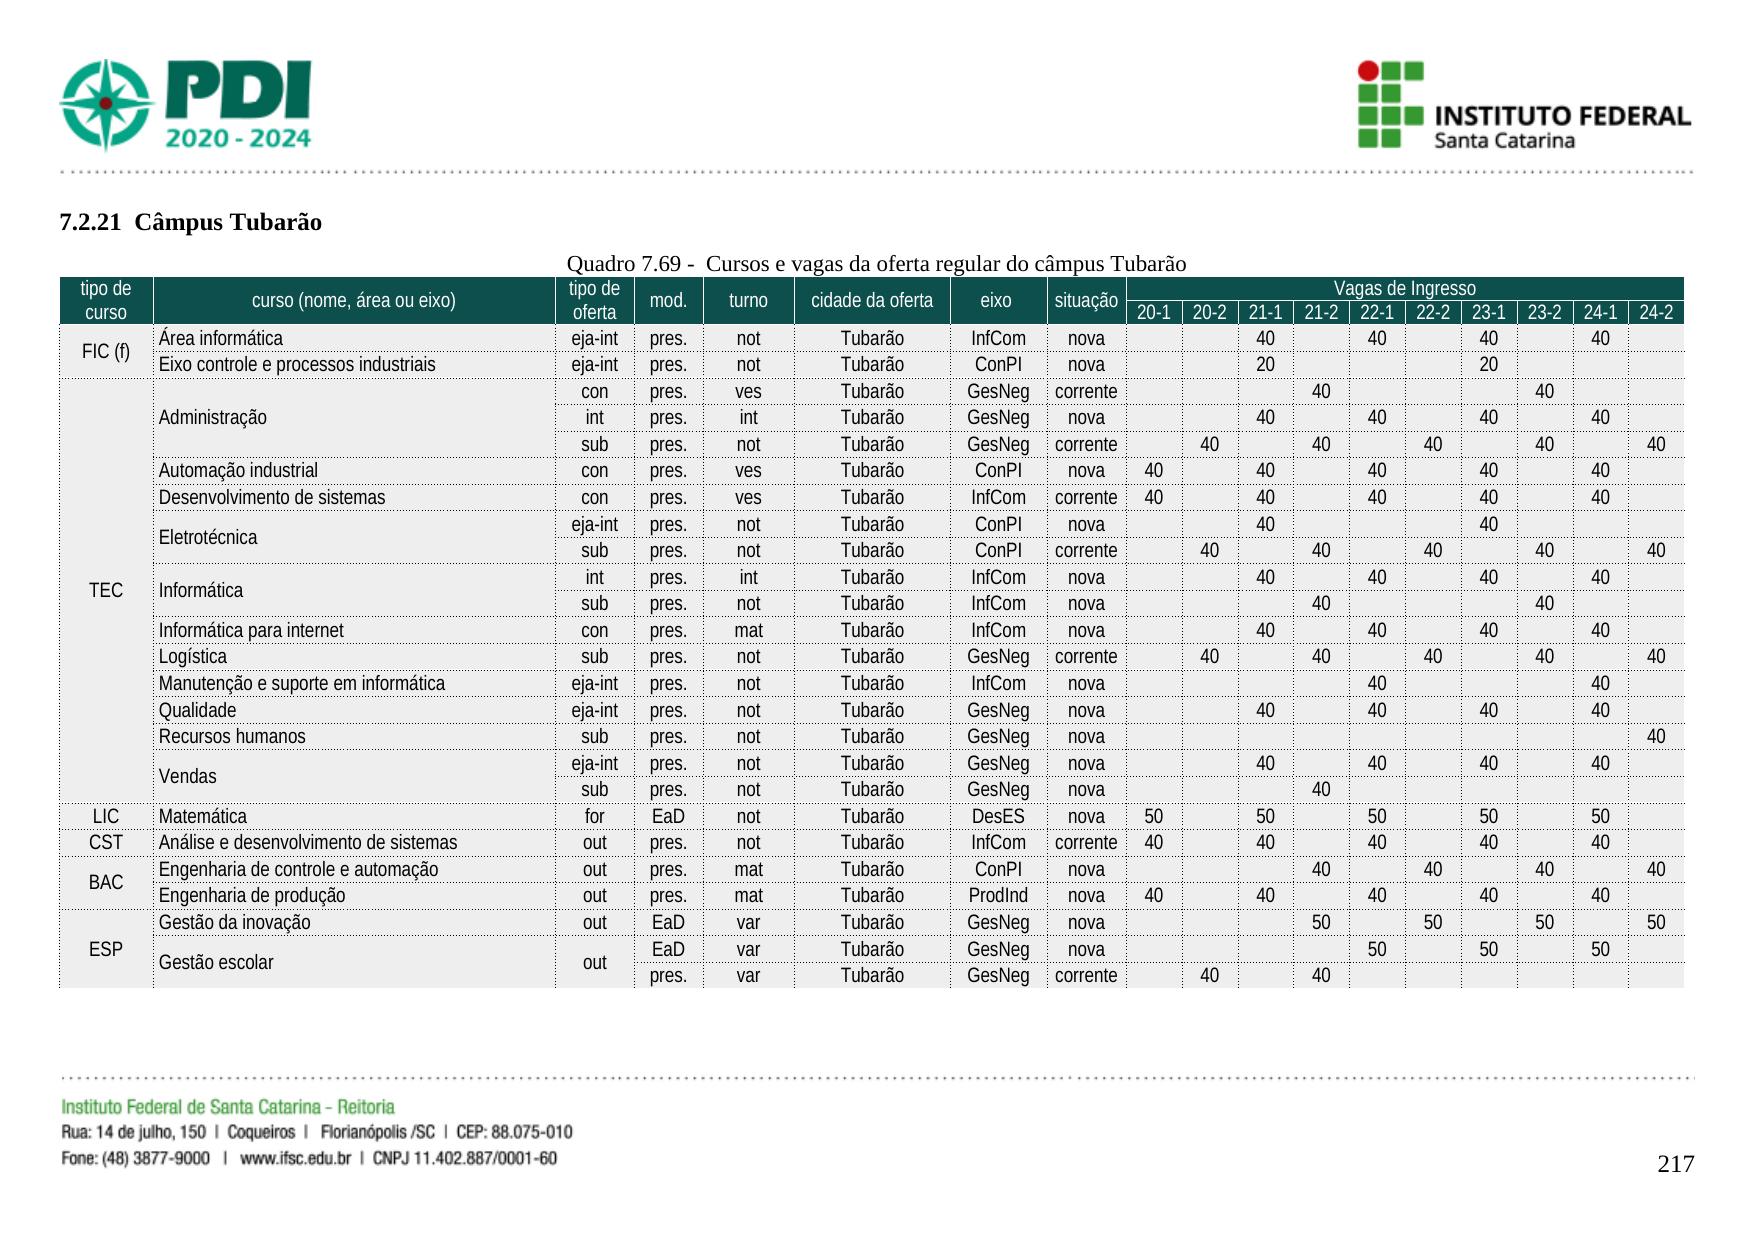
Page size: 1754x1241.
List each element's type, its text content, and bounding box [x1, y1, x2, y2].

table_cell [1182, 670, 1238, 696]
table_cell BAC [59, 856, 153, 909]
table_cell [1238, 643, 1293, 669]
table_cell 40 [1517, 431, 1573, 457]
table_cell 40 [1349, 696, 1405, 723]
table_cell not [703, 670, 794, 696]
table_cell [1238, 590, 1293, 616]
table_cell out [555, 856, 634, 882]
table_cell eja-int [555, 696, 634, 723]
table_cell Gestão escolar [153, 935, 555, 988]
table_cell 50 [1405, 909, 1461, 935]
table_cell 40 [1349, 325, 1405, 351]
table_cell 50 [1461, 803, 1517, 829]
table_cell Recursos humanos [153, 723, 555, 749]
table_cell [1349, 643, 1405, 669]
table_cell [1573, 723, 1628, 749]
table_cell out [555, 829, 634, 856]
table_cell Tubarão [794, 325, 950, 351]
table_cell [1517, 616, 1573, 643]
table_cell [1294, 696, 1349, 723]
table_cell 40 [1349, 829, 1405, 856]
table_cell 40 [1238, 882, 1293, 909]
table_cell 50 [1294, 909, 1349, 935]
table_cell Análise e desenvolvimento de sistemas [153, 829, 555, 856]
table_cell [1238, 670, 1293, 696]
table_cell [1461, 776, 1517, 802]
table_cell InfCom [950, 616, 1047, 643]
picture [59, 1062, 1695, 1182]
table_cell [1517, 723, 1573, 749]
table_cell [1126, 351, 1182, 377]
table_cell corrente [1047, 537, 1126, 563]
table_cell GesNeg [950, 909, 1047, 935]
table_cell 40 [1238, 696, 1293, 723]
table_header turno [704, 277, 794, 324]
table_cell [1238, 962, 1293, 988]
table_cell [1629, 457, 1684, 484]
table_cell [1629, 670, 1684, 696]
table_cell [1573, 909, 1628, 935]
table_cell [1238, 909, 1293, 935]
table_cell nova [1047, 351, 1126, 377]
table_cell 40 [1405, 856, 1461, 882]
table_header tipo de curso [60, 277, 153, 324]
table_cell [1461, 723, 1517, 749]
table_cell [1461, 670, 1517, 696]
table_cell [1461, 431, 1517, 457]
table_header tipo de oferta [556, 277, 634, 324]
table_cell [1126, 616, 1182, 643]
table_cell 20-2 [1183, 301, 1238, 324]
table_cell nova [1047, 696, 1126, 723]
table_cell nova [1047, 590, 1126, 616]
table_cell 40 [1238, 325, 1293, 351]
table_cell not [703, 696, 794, 723]
table_cell 40 [1461, 696, 1517, 723]
table_cell [1629, 351, 1684, 377]
table_cell EaD [634, 909, 703, 935]
table_cell 40 [1294, 431, 1349, 457]
table_cell pres. [634, 776, 703, 802]
table_cell [1182, 510, 1238, 537]
table_cell 23-2 [1518, 301, 1573, 324]
table_cell int [555, 404, 634, 431]
table_cell 40 [1182, 643, 1238, 669]
table_cell [1405, 590, 1461, 616]
table_cell 40 [1461, 882, 1517, 909]
table_cell [1238, 856, 1293, 882]
table_cell [1126, 723, 1182, 749]
table_cell [1182, 935, 1238, 962]
table_cell [1126, 909, 1182, 935]
table_cell pres. [634, 723, 703, 749]
table_cell 40 [1349, 749, 1405, 776]
table_cell 23-1 [1462, 301, 1517, 324]
table_cell [1182, 325, 1238, 351]
table_cell Tubarão [794, 484, 950, 510]
table_cell 40 [1629, 723, 1684, 749]
table_cell GesNeg [950, 404, 1047, 431]
table_cell InfCom [950, 829, 1047, 856]
table_cell Tubarão [794, 882, 950, 909]
table_cell 40 [1461, 457, 1517, 484]
table_cell int [555, 563, 634, 590]
table_cell [1461, 378, 1517, 404]
table_cell corrente [1047, 378, 1126, 404]
table_header Vagas de Ingresso [1127, 277, 1684, 300]
table_cell [1629, 935, 1684, 962]
table_cell [1126, 935, 1182, 962]
table_cell 40 [1573, 325, 1628, 351]
table_cell Matemática [153, 803, 555, 829]
table_cell nova [1047, 856, 1126, 882]
table_cell 40 [1126, 484, 1182, 510]
table_cell GesNeg [950, 431, 1047, 457]
table_cell [1517, 325, 1573, 351]
table_cell [1349, 776, 1405, 802]
table_header situação [1048, 277, 1126, 324]
table_cell 40 [1517, 378, 1573, 404]
table_cell var [703, 909, 794, 935]
table_cell [1294, 351, 1349, 377]
table_cell sub [555, 590, 634, 616]
table_cell Automação industrial [153, 457, 555, 484]
table_cell 20 [1461, 351, 1517, 377]
table_cell eja-int [555, 749, 634, 776]
table_cell 40 [1629, 856, 1684, 882]
table_cell [1629, 404, 1684, 431]
table_cell 50 [1461, 935, 1517, 962]
table_cell eja-int [555, 351, 634, 377]
table_cell pres. [634, 749, 703, 776]
table_cell [1405, 404, 1461, 431]
table_cell [1238, 431, 1293, 457]
table_cell [1405, 882, 1461, 909]
table_cell not [703, 643, 794, 669]
table_cell not [703, 351, 794, 377]
table_cell [1126, 696, 1182, 723]
table_header eixo [951, 277, 1047, 324]
table_cell eja-int [555, 510, 634, 537]
table_cell [1294, 882, 1349, 909]
table_cell [1461, 856, 1517, 882]
table_cell [1405, 378, 1461, 404]
table_cell GesNeg [950, 378, 1047, 404]
table_cell nova [1047, 404, 1126, 431]
table_cell 40 [1573, 457, 1628, 484]
table_cell [1238, 378, 1293, 404]
table_cell 40 [1573, 616, 1628, 643]
table_cell [1573, 590, 1628, 616]
table_cell Tubarão [794, 856, 950, 882]
table_cell out [555, 909, 634, 935]
table_cell [1517, 829, 1573, 856]
table_cell 40 [1126, 829, 1182, 856]
table_cell [1629, 616, 1684, 643]
table_cell CST [59, 829, 153, 856]
table_cell LIC [59, 803, 153, 829]
table_cell [1573, 378, 1628, 404]
table_cell [1405, 484, 1461, 510]
table_cell [1405, 351, 1461, 377]
table_cell 50 [1629, 909, 1684, 935]
table_cell Engenharia de produção [153, 882, 555, 909]
table_cell [1461, 643, 1517, 669]
table_cell [1405, 696, 1461, 723]
table_cell [1294, 325, 1349, 351]
table_cell sub [555, 776, 634, 802]
table_cell [1182, 723, 1238, 749]
table_cell 40 [1405, 643, 1461, 669]
table_cell 40 [1294, 856, 1349, 882]
table_cell [1182, 803, 1238, 829]
table_cell 40 [1238, 563, 1293, 590]
table_cell [1573, 856, 1628, 882]
table_header cidade da oferta [795, 277, 950, 324]
table_cell nova [1047, 803, 1126, 829]
table_cell [1126, 962, 1182, 988]
table_cell [1405, 829, 1461, 856]
table_cell 40 [1517, 643, 1573, 669]
table_cell 40 [1126, 457, 1182, 484]
table_cell [1517, 510, 1573, 537]
table_cell pres. [634, 457, 703, 484]
table_cell pres. [634, 510, 703, 537]
table_cell not [703, 590, 794, 616]
table_cell pres. [634, 590, 703, 616]
table_cell not [703, 510, 794, 537]
table_cell GesNeg [950, 962, 1047, 988]
table_cell 40 [1238, 749, 1293, 776]
table_cell 40 [1405, 431, 1461, 457]
table_cell pres. [634, 537, 703, 563]
table_cell Manutenção e suporte em informática [153, 670, 555, 696]
table_cell Tubarão [794, 749, 950, 776]
table_cell 40 [1461, 563, 1517, 590]
table_cell Tubarão [794, 457, 950, 484]
table_cell [1573, 962, 1628, 988]
table_cell var [703, 962, 794, 988]
table_cell [1182, 404, 1238, 431]
table_cell [1405, 962, 1461, 988]
table_cell DesES [950, 803, 1047, 829]
table_cell pres. [634, 378, 703, 404]
table_cell pres. [634, 351, 703, 377]
table_cell [1517, 670, 1573, 696]
table_cell [1517, 962, 1573, 988]
table_cell 20-1 [1127, 301, 1182, 324]
table_cell Área informática [153, 325, 555, 351]
table_cell 40 [1349, 457, 1405, 484]
table_cell [1294, 829, 1349, 856]
table_cell 40 [1238, 510, 1293, 537]
table_cell [1294, 484, 1349, 510]
table_cell nova [1047, 510, 1126, 537]
table_cell [1629, 776, 1684, 802]
table_cell [1405, 670, 1461, 696]
table_cell mat [703, 616, 794, 643]
table_cell Tubarão [794, 643, 950, 669]
table_cell EaD [634, 935, 703, 962]
table_cell 50 [1126, 803, 1182, 829]
table_cell int [703, 563, 794, 590]
table_cell [1126, 563, 1182, 590]
table_cell [1517, 563, 1573, 590]
table_cell [1573, 537, 1628, 563]
table_cell [1405, 510, 1461, 537]
table_cell not [703, 537, 794, 563]
table_cell [1294, 563, 1349, 590]
table_cell 40 [1182, 431, 1238, 457]
table_cell ConPI [950, 351, 1047, 377]
table_cell ves [703, 457, 794, 484]
table_cell Eletrotécnica [153, 510, 555, 563]
table_cell not [703, 749, 794, 776]
table_cell nova [1047, 325, 1126, 351]
table_cell 40 [1349, 404, 1405, 431]
table_cell 21-1 [1239, 301, 1293, 324]
table_cell [1461, 537, 1517, 563]
table_cell 40 [1349, 484, 1405, 510]
table_cell 40 [1461, 616, 1517, 643]
table_cell Informática [153, 563, 555, 616]
table_cell InfCom [950, 563, 1047, 590]
table_cell Tubarão [794, 510, 950, 537]
table_cell pres. [634, 563, 703, 590]
table_cell [1126, 590, 1182, 616]
table_cell ves [703, 484, 794, 510]
picture [59, 59, 1695, 178]
table_cell [1294, 749, 1349, 776]
table_cell 40 [1461, 325, 1517, 351]
table_cell Tubarão [794, 563, 950, 590]
table_cell [1349, 351, 1405, 377]
table_cell [1349, 856, 1405, 882]
table_cell 40 [1517, 537, 1573, 563]
table_cell 24-2 [1629, 301, 1684, 324]
table_cell [1405, 325, 1461, 351]
table_cell [1461, 962, 1517, 988]
table_cell 40 [1238, 404, 1293, 431]
table_cell ConPI [950, 537, 1047, 563]
table_cell mat [703, 856, 794, 882]
table_cell [1629, 510, 1684, 537]
table_cell 21-2 [1294, 301, 1349, 324]
table_cell [1517, 749, 1573, 776]
table_cell Tubarão [794, 909, 950, 935]
table_cell [1182, 457, 1238, 484]
table_cell [1126, 776, 1182, 802]
table_cell [1461, 590, 1517, 616]
table_cell [1126, 378, 1182, 404]
table_cell pres. [634, 829, 703, 856]
table_cell [1517, 803, 1573, 829]
table_cell [1461, 909, 1517, 935]
table_cell [1629, 325, 1684, 351]
table_cell 40 [1349, 616, 1405, 643]
table_cell con [555, 457, 634, 484]
table_cell [1629, 378, 1684, 404]
table_cell [1294, 670, 1349, 696]
table_cell [1182, 829, 1238, 856]
table_cell [1182, 749, 1238, 776]
table_cell eja-int [555, 670, 634, 696]
table_cell pres. [634, 856, 703, 882]
table_cell [1126, 431, 1182, 457]
table_cell GesNeg [950, 643, 1047, 669]
table_cell 40 [1573, 829, 1628, 856]
table_cell [1182, 909, 1238, 935]
table_cell 40 [1238, 616, 1293, 643]
table_cell [1573, 351, 1628, 377]
table_cell GesNeg [950, 935, 1047, 962]
table_cell [1294, 404, 1349, 431]
table_cell 40 [1182, 537, 1238, 563]
table_cell con [555, 616, 634, 643]
table_cell nova [1047, 616, 1126, 643]
table_cell for [555, 803, 634, 829]
table_cell [1349, 590, 1405, 616]
table_cell [1126, 749, 1182, 776]
table_cell TEC [59, 378, 153, 802]
table_cell Tubarão [794, 776, 950, 802]
table_header curso (nome, área ou eixo) [154, 277, 555, 324]
table_cell Tubarão [794, 378, 950, 404]
table_cell ConPI [950, 856, 1047, 882]
table_cell Tubarão [794, 616, 950, 643]
table_cell [1126, 404, 1182, 431]
table_cell [1349, 537, 1405, 563]
table_cell 40 [1294, 962, 1349, 988]
table_cell [1182, 351, 1238, 377]
table_cell [1517, 776, 1573, 802]
table_cell Administração [153, 378, 555, 457]
table_cell [1629, 962, 1684, 988]
table_cell [1182, 696, 1238, 723]
table_cell [1405, 935, 1461, 962]
table_cell Tubarão [794, 404, 950, 431]
table_cell GesNeg [950, 723, 1047, 749]
table_cell eja-int [555, 325, 634, 351]
table_cell [1238, 776, 1293, 802]
table_cell [1126, 856, 1182, 882]
table_cell [1294, 803, 1349, 829]
table_cell 40 [1349, 670, 1405, 696]
table_cell [1238, 935, 1293, 962]
table_cell [1126, 325, 1182, 351]
table_cell GesNeg [950, 749, 1047, 776]
table_cell out [555, 882, 634, 909]
table_cell pres. [634, 404, 703, 431]
table_cell [1629, 882, 1684, 909]
table_cell Tubarão [794, 670, 950, 696]
table_cell [1182, 563, 1238, 590]
table_cell pres. [634, 696, 703, 723]
table_cell [1182, 856, 1238, 882]
table_cell [1405, 616, 1461, 643]
table_cell [1349, 378, 1405, 404]
table_cell EaD [634, 803, 703, 829]
table_cell 40 [1349, 882, 1405, 909]
table_cell out [555, 935, 634, 988]
table_cell ESP [59, 909, 153, 988]
table_cell [1517, 404, 1573, 431]
table_cell [1349, 431, 1405, 457]
table_cell Qualidade [153, 696, 555, 723]
table_cell [1405, 563, 1461, 590]
table_cell not [703, 723, 794, 749]
table_cell Desenvolvimento de sistemas [153, 484, 555, 510]
table_cell 40 [1182, 962, 1238, 988]
table_cell [1517, 457, 1573, 484]
table_cell [1349, 909, 1405, 935]
table_cell Tubarão [794, 590, 950, 616]
table_cell 40 [1294, 776, 1349, 802]
table_cell 40 [1573, 563, 1628, 590]
table_cell 40 [1294, 378, 1349, 404]
table_cell 40 [1294, 643, 1349, 669]
table_cell [1629, 803, 1684, 829]
table_cell Tubarão [794, 829, 950, 856]
table_cell ves [703, 378, 794, 404]
table_cell [1182, 484, 1238, 510]
table_cell ProdInd [950, 882, 1047, 909]
table_cell sub [555, 537, 634, 563]
table_cell [1294, 935, 1349, 962]
table_cell 20 [1238, 351, 1293, 377]
table_cell not [703, 829, 794, 856]
table_cell InfCom [950, 590, 1047, 616]
table_cell [1405, 749, 1461, 776]
table_cell 22-1 [1350, 301, 1405, 324]
table_cell 40 [1573, 484, 1628, 510]
table_cell Eixo controle e processos industriais [153, 351, 555, 377]
table_cell ConPI [950, 510, 1047, 537]
table_cell 40 [1461, 404, 1517, 431]
table_cell not [703, 325, 794, 351]
table_cell [1629, 484, 1684, 510]
table_cell Tubarão [794, 696, 950, 723]
table_cell GesNeg [950, 776, 1047, 802]
table_cell [1517, 484, 1573, 510]
table_cell [1517, 935, 1573, 962]
table_cell not [703, 431, 794, 457]
table_cell nova [1047, 670, 1126, 696]
table_cell [1629, 749, 1684, 776]
table_cell 40 [1126, 882, 1182, 909]
table_cell [1294, 616, 1349, 643]
table_cell Engenharia de controle e automação [153, 856, 555, 882]
table_cell [1629, 696, 1684, 723]
table_cell [1573, 643, 1628, 669]
table_cell 40 [1294, 590, 1349, 616]
table_cell con [555, 484, 634, 510]
table_cell not [703, 803, 794, 829]
table_cell 22-2 [1406, 301, 1461, 324]
table_cell 50 [1349, 803, 1405, 829]
table_cell 40 [1461, 484, 1517, 510]
table_cell pres. [634, 325, 703, 351]
table_cell [1126, 537, 1182, 563]
table_cell 40 [1573, 404, 1628, 431]
table_cell [1405, 457, 1461, 484]
table_cell 40 [1405, 537, 1461, 563]
table_cell [1294, 457, 1349, 484]
table_cell [1349, 962, 1405, 988]
table_cell nova [1047, 563, 1126, 590]
table_cell 40 [1238, 457, 1293, 484]
table_cell pres. [634, 616, 703, 643]
table_cell corrente [1047, 643, 1126, 669]
table_cell 50 [1238, 803, 1293, 829]
table_cell 40 [1517, 590, 1573, 616]
table_cell 40 [1629, 643, 1684, 669]
table_cell nova [1047, 749, 1126, 776]
table_cell [1182, 590, 1238, 616]
table_cell FIC (f) [59, 325, 153, 377]
table_cell int [703, 404, 794, 431]
table_cell [1517, 351, 1573, 377]
table_cell [1405, 776, 1461, 802]
table_cell [1126, 670, 1182, 696]
table_cell [1294, 723, 1349, 749]
table_cell nova [1047, 909, 1126, 935]
table_cell [1126, 510, 1182, 537]
table_cell nova [1047, 935, 1126, 962]
table_cell [1182, 776, 1238, 802]
table_cell GesNeg [950, 696, 1047, 723]
table_cell InfCom [950, 325, 1047, 351]
table_cell Tubarão [794, 723, 950, 749]
table_cell Tubarão [794, 935, 950, 962]
table_cell not [703, 776, 794, 802]
table_cell [1629, 563, 1684, 590]
table_cell sub [555, 723, 634, 749]
table_cell 50 [1573, 935, 1628, 962]
table_cell [1405, 723, 1461, 749]
table_cell nova [1047, 457, 1126, 484]
table_cell 40 [1238, 484, 1293, 510]
table_cell sub [555, 431, 634, 457]
table_cell mat [703, 882, 794, 909]
table_cell 50 [1573, 803, 1628, 829]
table_cell [1405, 803, 1461, 829]
table_cell [1573, 510, 1628, 537]
table_cell 40 [1461, 510, 1517, 537]
table_cell 40 [1629, 431, 1684, 457]
table_cell [1349, 723, 1405, 749]
table_cell [1629, 829, 1684, 856]
table_cell [1517, 696, 1573, 723]
table_cell 40 [1238, 829, 1293, 856]
table_header mod. [635, 277, 703, 324]
table_cell nova [1047, 776, 1126, 802]
table_cell var [703, 935, 794, 962]
table_cell 40 [1573, 670, 1628, 696]
table_cell Tubarão [794, 962, 950, 988]
table_cell InfCom [950, 670, 1047, 696]
table_cell 40 [1461, 749, 1517, 776]
table_cell Tubarão [794, 537, 950, 563]
table_cell Informática para internet [153, 616, 555, 643]
table_cell sub [555, 643, 634, 669]
table_cell 40 [1349, 563, 1405, 590]
table_cell [1238, 537, 1293, 563]
table_cell nova [1047, 723, 1126, 749]
table_cell 40 [1573, 749, 1628, 776]
table_cell corrente [1047, 829, 1126, 856]
table_cell [1349, 510, 1405, 537]
table_cell Gestão da inovação [153, 909, 555, 935]
table_cell con [555, 378, 634, 404]
text Quadro 7.69 - Cursos e vagas da oferta regular do câmpus Tubarão [59, 250, 1695, 276]
table_cell corrente [1047, 962, 1126, 988]
table_cell [1294, 510, 1349, 537]
table_cell corrente [1047, 431, 1126, 457]
table_cell corrente [1047, 484, 1126, 510]
table_cell [1629, 590, 1684, 616]
table_cell InfCom [950, 484, 1047, 510]
table_cell pres. [634, 962, 703, 988]
table_cell Vendas [153, 749, 555, 802]
table_cell ConPI [950, 457, 1047, 484]
table_cell [1517, 882, 1573, 909]
table_cell 40 [1573, 882, 1628, 909]
subtitle Câmpus Tubarão [59, 207, 1695, 235]
table_cell 40 [1573, 696, 1628, 723]
table_cell [1126, 643, 1182, 669]
table_cell pres. [634, 643, 703, 669]
table_cell Tubarão [794, 803, 950, 829]
table_cell [1573, 776, 1628, 802]
table_cell [1182, 882, 1238, 909]
table_cell 40 [1461, 829, 1517, 856]
table_cell [1238, 723, 1293, 749]
table_cell [1573, 431, 1628, 457]
table_cell nova [1047, 882, 1126, 909]
table_cell [1182, 616, 1238, 643]
table_cell 40 [1517, 856, 1573, 882]
table_cell Logística [153, 643, 555, 669]
table_cell Tubarão [794, 351, 950, 377]
table_cell [1182, 378, 1238, 404]
table_cell pres. [634, 431, 703, 457]
table_cell 40 [1629, 537, 1684, 563]
table_cell Tubarão [794, 431, 950, 457]
table_cell 50 [1517, 909, 1573, 935]
table_cell 24-1 [1574, 301, 1628, 324]
table_cell pres. [634, 484, 703, 510]
table_cell pres. [634, 670, 703, 696]
table_cell 40 [1294, 537, 1349, 563]
table_cell 50 [1349, 935, 1405, 962]
table_cell pres. [634, 882, 703, 909]
